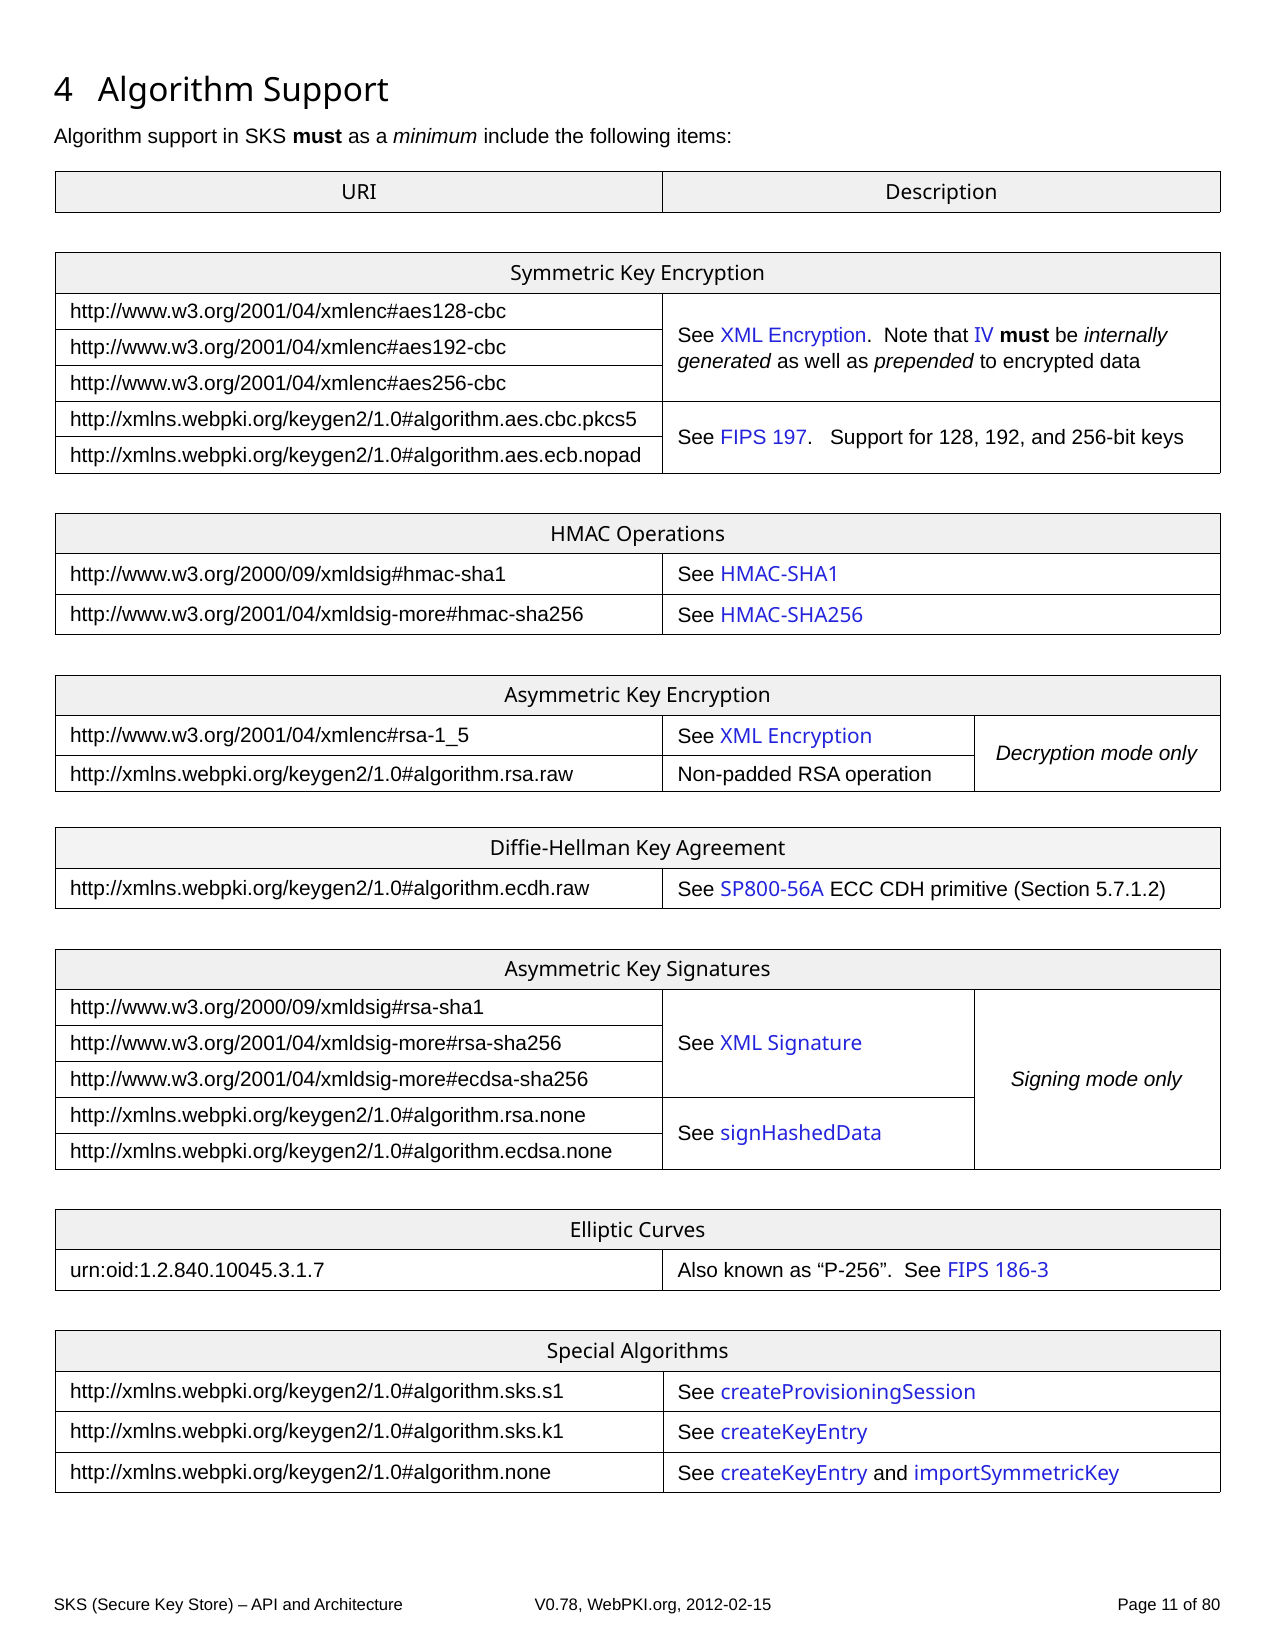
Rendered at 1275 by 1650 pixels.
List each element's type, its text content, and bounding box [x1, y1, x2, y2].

table_cell Special Algorithms [56, 1331, 1220, 1371]
subtitle Algorithm Support [54, 66, 1221, 111]
table_cell http://xmlns.webpki.org/keygen2/1.0#algorithm.rsa.raw [56, 756, 662, 791]
table_cell See FIPS 197. Support for 128, 192, and 256-bit keys [663, 402, 1220, 472]
table_cell [55, 635, 1220, 674]
table_cell http://www.w3.org/2001/04/xmlenc#aes192-cbc [56, 330, 662, 364]
table_cell Non-padded RSA operation [663, 756, 974, 791]
table_cell http://xmlns.webpki.org/keygen2/1.0#algorithm.sks.s1 [56, 1372, 663, 1411]
table_cell See createKeyEntry [664, 1412, 1220, 1452]
table_cell See HMAC-SHA256 [663, 595, 1220, 634]
table_cell Decryption mode only [975, 716, 1220, 791]
table_cell http://www.w3.org/2001/04/xmlenc#aes128-cbc [56, 294, 662, 329]
table_cell http://xmlns.webpki.org/keygen2/1.0#algorithm.rsa.none [56, 1098, 662, 1133]
table_cell http://xmlns.webpki.org/keygen2/1.0#algorithm.none [56, 1453, 663, 1492]
table_cell See XML Encryption. Note that IV must be internally generated as well as prepended to encrypted data [663, 294, 1220, 401]
table_cell See XML Signature [663, 990, 974, 1097]
table_cell Asymmetric Key Encryption [56, 676, 1220, 715]
table_cell [55, 792, 1220, 827]
table_cell urn:oid:1.2.840.10045.3.1.7 [56, 1250, 662, 1290]
table_cell See XML Encryption [663, 716, 974, 755]
table_cell http://www.w3.org/2001/04/xmldsig-more#rsa-sha256 [56, 1026, 662, 1061]
text Algorithm support in SKS must as a minimum include the following items: [54, 123, 1221, 171]
table_cell http://xmlns.webpki.org/keygen2/1.0#algorithm.ecdsa.none [56, 1134, 662, 1168]
table_cell See createKeyEntry and importSymmetricKey [664, 1453, 1220, 1492]
table_cell See createProvisioningSession [664, 1372, 1220, 1411]
table_cell [55, 213, 1220, 252]
table_cell Symmetric Key Encryption [56, 253, 1220, 293]
table_cell http://www.w3.org/2001/04/xmldsig-more#ecdsa-sha256 [56, 1062, 662, 1097]
table_cell Signing mode only [975, 990, 1220, 1168]
table_cell Also known as “P-256”. See FIPS 186-3 [663, 1250, 1220, 1290]
table_cell See HMAC-SHA1 [663, 554, 1220, 594]
table_cell http://xmlns.webpki.org/keygen2/1.0#algorithm.sks.k1 [56, 1412, 663, 1452]
table_cell http://xmlns.webpki.org/keygen2/1.0#algorithm.aes.ecb.nopad [56, 437, 662, 472]
table_cell http://xmlns.webpki.org/keygen2/1.0#algorithm.aes.cbc.pkcs5 [56, 402, 662, 436]
table_cell http://www.w3.org/2001/04/xmlenc#rsa-1_5 [56, 716, 662, 755]
table_cell http://www.w3.org/2001/04/xmlenc#aes256-cbc [56, 366, 662, 401]
table_cell http://www.w3.org/2000/09/xmldsig#hmac-sha1 [56, 554, 662, 594]
table_cell See SP800-56A ECC CDH primitive (Section 5.7.1.2) [663, 869, 1220, 908]
table_cell Elliptic Curves [56, 1210, 1220, 1249]
table_header Description [663, 172, 1220, 212]
table_cell Diffie-Hellman Key Agreement [56, 828, 1220, 868]
table_header [55, 1291, 1220, 1330]
table_cell See signHashedData [663, 1098, 974, 1168]
table_cell [55, 474, 1220, 513]
table_cell http://xmlns.webpki.org/keygen2/1.0#algorithm.ecdh.raw [56, 869, 662, 908]
table_cell [55, 1170, 1220, 1209]
table_header URI [56, 172, 662, 212]
table_cell HMAC Operations [56, 514, 1220, 553]
table_cell [55, 909, 1220, 948]
table_cell http://www.w3.org/2000/09/xmldsig#rsa-sha1 [56, 990, 662, 1025]
table_cell http://www.w3.org/2001/04/xmldsig-more#hmac-sha256 [56, 595, 662, 634]
table_cell Asymmetric Key Signatures [56, 950, 1220, 989]
